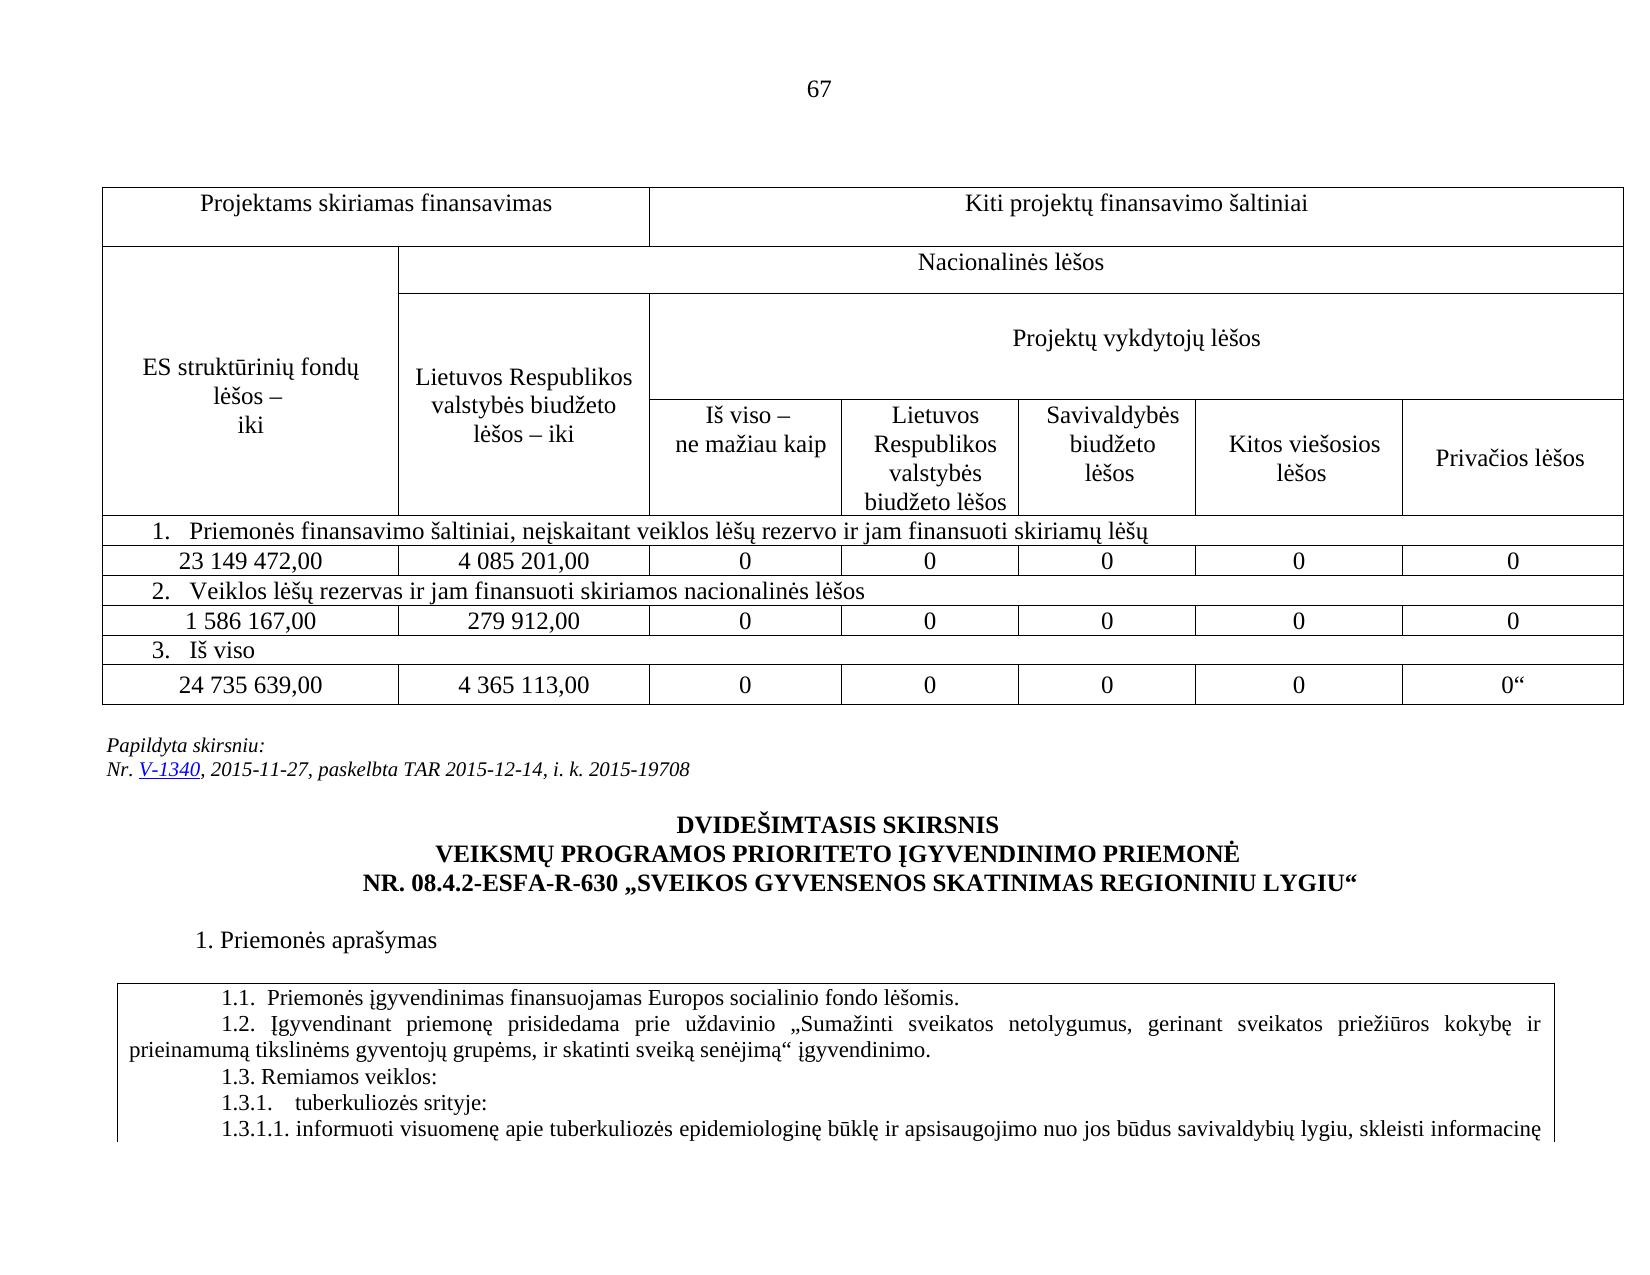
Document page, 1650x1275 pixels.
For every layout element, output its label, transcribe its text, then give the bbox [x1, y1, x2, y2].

table_cell Lietuvos Respublikos valstybės biudžeto lėšos – iki [399, 294, 649, 515]
table_cell Privačios lėšos [1403, 400, 1623, 515]
table_cell 0 [1403, 606, 1623, 634]
table_header Projektams skiriamas finansavimas [103, 188, 649, 246]
text DVIDEŠIMTASIS SKIRSNIS [144, 810, 1532, 839]
table_cell 24 735 639,00 [103, 665, 398, 703]
table_cell 0 [1196, 606, 1402, 634]
table_cell 1.3. Remiamos veiklos: 1.3.1. tuberkuliozės srityje: 1.3.1.1. informuoti visuomenę apie tuberkuliozės epidemiologinę būklę ir apsisaugojimo nuo jos būdus savivaldybių lygiu, skleisti informacinę [118, 1063, 1554, 1142]
table_cell 0 [650, 606, 841, 634]
table_cell Nacionalinės lėšos [399, 247, 1623, 293]
table_cell 23 149 472,00 [103, 546, 398, 575]
table_cell 1.2. Įgyvendinant priemonę prisidedama prie uždavinio „Sumažinti sveikatos netolygumus, gerinant sveikatos priežiūros kokybę ir prieinamumą tikslinėms gyventojų grupėms, ir skatinti sveiką senėjimą“ įgyvendinimo. [118, 1010, 1554, 1063]
table_cell 0 [650, 665, 841, 703]
table_cell 3. Iš viso [103, 636, 1623, 664]
table_cell Lietuvos Respublikos valstybės biudžeto lėšos [842, 400, 1018, 515]
table_cell 1 586 167,00 [103, 606, 398, 634]
table_header Kiti projektų finansavimo šaltiniai [650, 188, 1623, 246]
table_cell 0 [842, 546, 1018, 575]
table_cell ES struktūrinių fondų lėšos – iki [103, 247, 398, 515]
table_cell 0 [1196, 665, 1402, 703]
table_cell 0 [1019, 665, 1195, 703]
table_cell 279 912,00 [399, 606, 649, 634]
text 1. Priemonės aprašymas [106, 925, 1532, 954]
table_cell Projektų vykdytojų lėšos [650, 294, 1623, 399]
table_cell 1. Priemonės finansavimo šaltiniai, neįskaitant veiklos lėšų rezervo ir jam finansuoti skiriamų lėšų [103, 516, 1623, 545]
text Papildyta skirsniu: [106, 733, 1532, 757]
table_cell 0 [1196, 546, 1402, 575]
table_cell 0 [1403, 546, 1623, 575]
table_cell Savivaldybės biudžeto lėšos [1019, 400, 1195, 515]
table_cell 4 365 113,00 [399, 665, 649, 703]
text NR. 08.4.2-ESFA-R-630 „SVEIKOS GYVENSENOS SKATINIMAS REGIONINIU LYGIU“ [195, 868, 1532, 896]
table_cell 0 [842, 606, 1018, 634]
table_cell 0 [1019, 606, 1195, 634]
text Nr. V-1340, 2015-11-27, paskelbta TAR 2015-12-14, i. k. 2015-19708 [106, 757, 1532, 781]
table_cell Kitos viešosios lėšos [1196, 400, 1402, 515]
table_header 1.1. Priemonės įgyvendinimas finansuojamas Europos socialinio fondo lėšomis. [118, 984, 1554, 1010]
table_cell 0 [842, 665, 1018, 703]
table_cell 0 [650, 546, 841, 575]
table_cell Iš viso – ne mažiau kaip [650, 400, 841, 515]
table_cell 0 [1019, 546, 1195, 575]
table_cell 0“ [1403, 665, 1623, 703]
table_cell 4 085 201,00 [399, 546, 649, 575]
table_cell 2. Veiklos lėšų rezervas ir jam finansuoti skiriamos nacionalinės lėšos [103, 576, 1623, 605]
text VEIKSMŲ PROGRAMOS PRIORITETO ĮGYVENDINIMO PRIEMONĖ [144, 839, 1532, 868]
